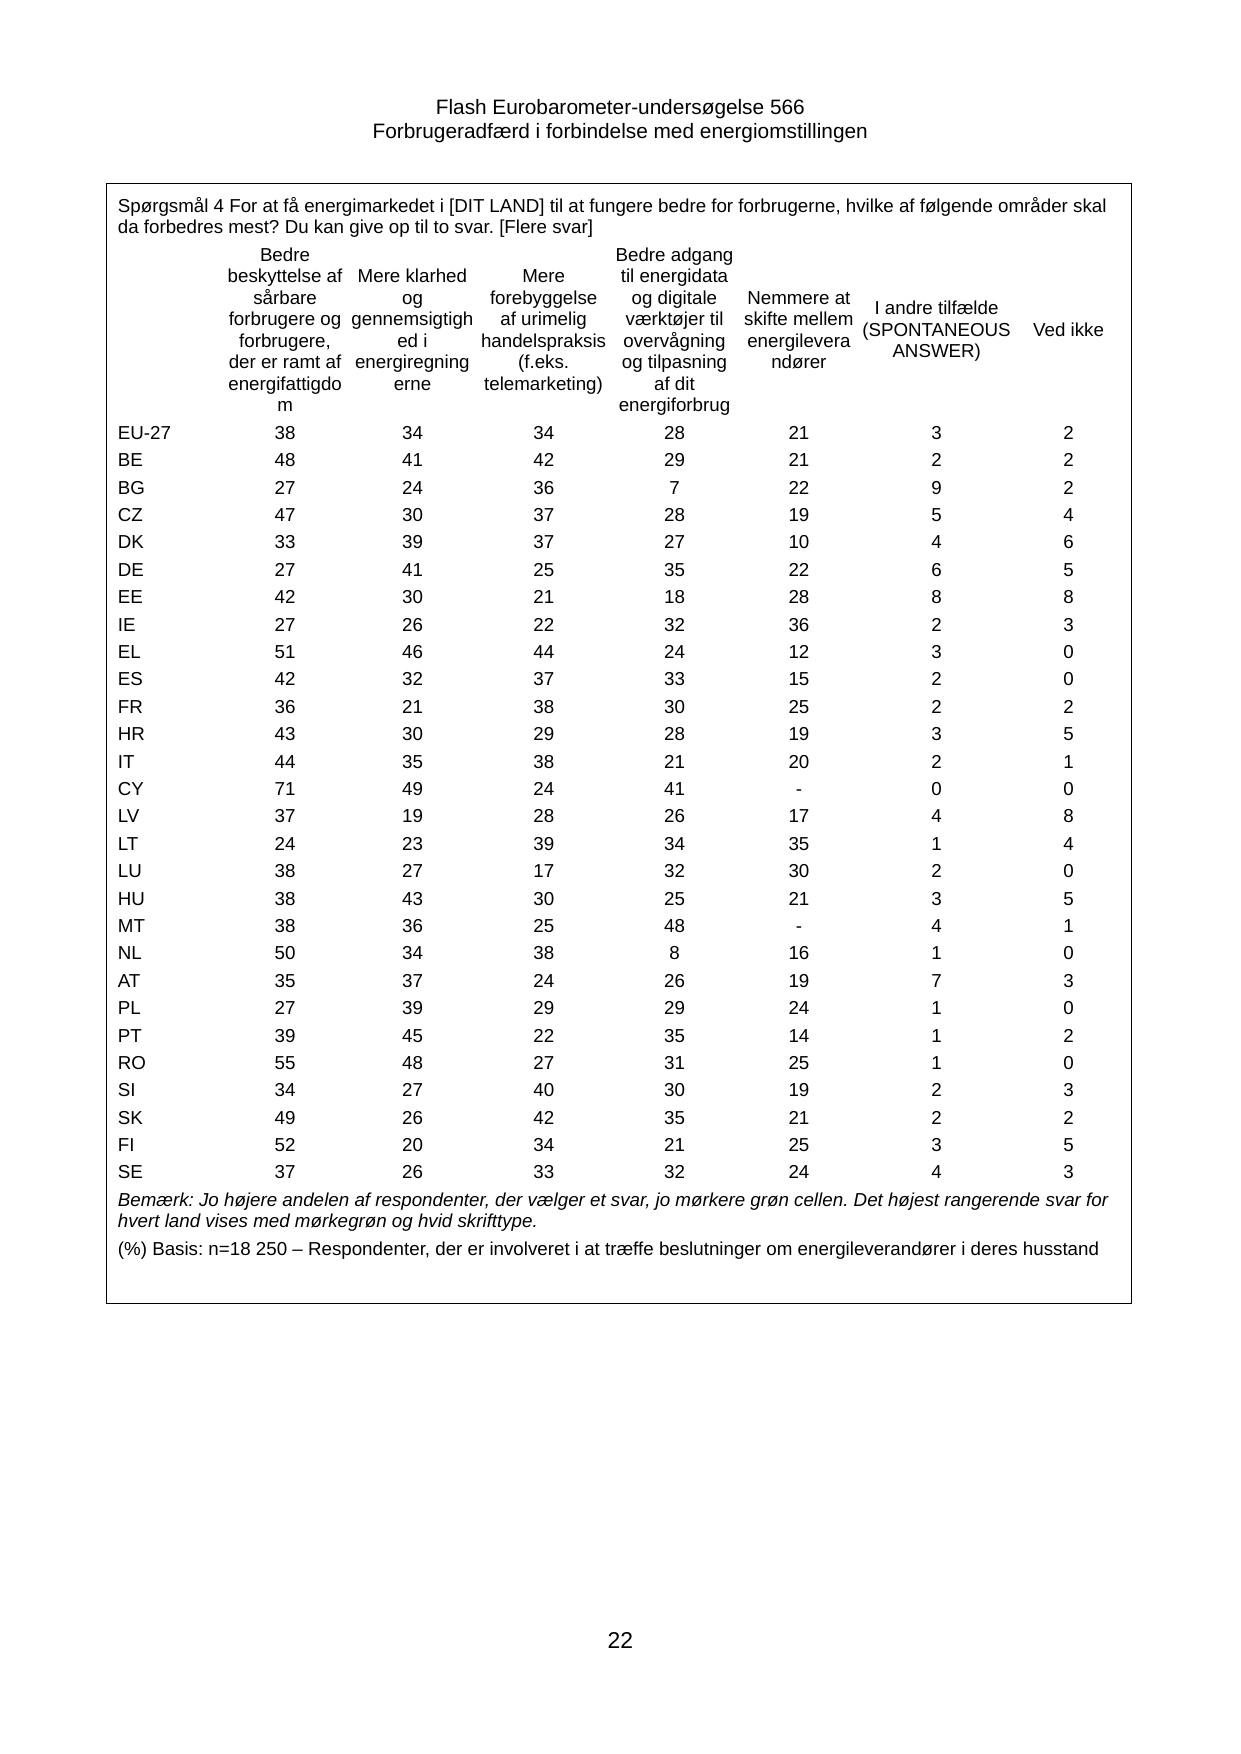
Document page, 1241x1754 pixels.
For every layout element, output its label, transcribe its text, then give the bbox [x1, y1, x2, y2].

table_cell 2 [858, 665, 1015, 693]
table_cell 31 [609, 1049, 739, 1076]
table_cell 38 [478, 748, 609, 775]
table_cell 36 [223, 693, 347, 720]
table_cell 2 [1015, 419, 1122, 446]
table_cell - [739, 912, 858, 939]
table_cell 34 [347, 939, 477, 967]
table_cell Mere forebyggelse af urimelig handelspraksis (f.eks. telemarketing) [478, 240, 609, 419]
table_cell 2 [858, 611, 1015, 638]
table_cell 27 [478, 1049, 609, 1076]
table_cell 22 [478, 1021, 609, 1049]
table_cell 24 [739, 994, 858, 1021]
table_cell 27 [223, 474, 347, 501]
table_cell 2 [858, 446, 1015, 473]
table_cell 23 [347, 830, 477, 857]
table_cell 37 [478, 665, 609, 693]
table_cell 22 [739, 556, 858, 583]
table_cell (%) Basis: n=18 250 – Respondenter, der er involveret i at træffe beslutninger om energileverandører i deres husstand [115, 1235, 1122, 1262]
table_cell 4 [858, 802, 1015, 830]
table_cell 22 [478, 611, 609, 638]
table_cell 3 [1015, 1076, 1122, 1104]
table_cell 42 [223, 583, 347, 611]
table_cell FR [115, 693, 223, 720]
table_cell 46 [347, 638, 477, 665]
table_cell 39 [347, 994, 477, 1021]
table_cell EL [115, 638, 223, 665]
table_cell DK [115, 528, 223, 556]
table_cell 2 [858, 857, 1015, 884]
table_cell 1 [1015, 748, 1122, 775]
table_cell 5 [1015, 556, 1122, 583]
table_cell 0 [1015, 939, 1122, 967]
table_cell 26 [347, 1104, 477, 1131]
table_cell 2 [858, 748, 1015, 775]
table_cell Bedre adgang til energidata og digitale værktøjer til overvågning og tilpasning af dit energiforbrug [609, 240, 739, 419]
table_cell 0 [1015, 994, 1122, 1021]
table_cell 34 [609, 830, 739, 857]
table_cell 30 [739, 857, 858, 884]
table_cell 44 [478, 638, 609, 665]
table_cell 28 [609, 419, 739, 446]
table_cell 3 [858, 1131, 1015, 1158]
table_cell AT [115, 967, 223, 994]
table_cell EU-27 [115, 419, 223, 446]
table_cell 1 [858, 994, 1015, 1021]
table_cell 10 [739, 528, 858, 556]
table_cell 39 [347, 528, 477, 556]
table_cell 44 [223, 748, 347, 775]
table_cell 9 [858, 474, 1015, 501]
table_cell 24 [223, 830, 347, 857]
table_cell 1 [858, 1021, 1015, 1049]
table_cell 41 [347, 446, 477, 473]
table_cell 2 [1015, 446, 1122, 473]
table_cell 32 [609, 857, 739, 884]
table_cell IT [115, 748, 223, 775]
table_cell HU [115, 885, 223, 912]
table_cell 33 [478, 1159, 609, 1186]
table_cell 3 [858, 885, 1015, 912]
table_cell 42 [223, 665, 347, 693]
table_cell 41 [347, 556, 477, 583]
table_cell 3 [1015, 611, 1122, 638]
table_cell LV [115, 802, 223, 830]
table_cell PT [115, 1021, 223, 1049]
table_cell 8 [609, 939, 739, 967]
table_cell 24 [478, 775, 609, 802]
table_cell 42 [478, 446, 609, 473]
table_cell 4 [858, 912, 1015, 939]
table_cell 40 [478, 1076, 609, 1104]
table_cell 0 [1015, 638, 1122, 665]
table_cell 36 [739, 611, 858, 638]
table_cell 16 [739, 939, 858, 967]
table_cell 26 [347, 611, 477, 638]
table_cell 37 [223, 802, 347, 830]
table_cell 34 [478, 419, 609, 446]
table_cell 26 [609, 967, 739, 994]
table_cell 0 [1015, 857, 1122, 884]
table_cell 0 [1015, 665, 1122, 693]
table_cell 37 [478, 501, 609, 528]
table_cell 32 [347, 665, 477, 693]
table_cell 1 [1015, 912, 1122, 939]
table_cell 24 [739, 1159, 858, 1186]
table_cell DE [115, 556, 223, 583]
table_cell 36 [347, 912, 477, 939]
table_cell 25 [478, 556, 609, 583]
table_cell 2 [858, 1104, 1015, 1131]
table_cell 3 [858, 720, 1015, 747]
table_cell 14 [739, 1021, 858, 1049]
table_cell 19 [739, 967, 858, 994]
table_cell 17 [739, 802, 858, 830]
table_cell HR [115, 720, 223, 747]
table_cell ES [115, 665, 223, 693]
table_cell 38 [478, 939, 609, 967]
table_cell 30 [609, 693, 739, 720]
table_cell 71 [223, 775, 347, 802]
table_cell 21 [739, 885, 858, 912]
table_cell 39 [223, 1021, 347, 1049]
table_cell 5 [858, 501, 1015, 528]
table_cell 1 [858, 1049, 1015, 1076]
table_cell 28 [478, 802, 609, 830]
table_cell 27 [223, 611, 347, 638]
table_cell PL [115, 994, 223, 1021]
table_cell 8 [1015, 802, 1122, 830]
table_cell 8 [1015, 583, 1122, 611]
table_cell 21 [609, 748, 739, 775]
table_cell 21 [609, 1131, 739, 1158]
table_cell 0 [1015, 775, 1122, 802]
table_cell 26 [609, 802, 739, 830]
table_cell 24 [347, 474, 477, 501]
table_cell NL [115, 939, 223, 967]
table_cell 34 [478, 1131, 609, 1158]
table_cell FI [115, 1131, 223, 1158]
table_cell 2 [1015, 1104, 1122, 1131]
table_cell 29 [609, 446, 739, 473]
table_cell - [739, 775, 858, 802]
table_cell 49 [223, 1104, 347, 1131]
table_cell 50 [223, 939, 347, 967]
table_cell 41 [609, 775, 739, 802]
table_cell 30 [347, 501, 477, 528]
table_cell 36 [478, 474, 609, 501]
table_cell 27 [609, 528, 739, 556]
table_cell 24 [478, 967, 609, 994]
table_cell 21 [347, 693, 477, 720]
table_cell CZ [115, 501, 223, 528]
table_cell 19 [739, 501, 858, 528]
table_cell LU [115, 857, 223, 884]
table_cell 3 [858, 419, 1015, 446]
table_cell Bedre beskyttelse af sårbare forbrugere og forbrugere, der er ramt af energifattigdom [223, 240, 347, 419]
table_cell 2 [1015, 1021, 1122, 1049]
table_cell 22 [739, 474, 858, 501]
table_cell BE [115, 446, 223, 473]
table_cell 34 [223, 1076, 347, 1104]
table_cell 5 [1015, 720, 1122, 747]
table_cell 5 [1015, 885, 1122, 912]
table_cell 35 [739, 830, 858, 857]
table_cell 1 [858, 939, 1015, 967]
table_cell 25 [609, 885, 739, 912]
table_cell 33 [609, 665, 739, 693]
table_cell 38 [223, 885, 347, 912]
table_cell 0 [1015, 1049, 1122, 1076]
table_cell 32 [609, 611, 739, 638]
table_cell 38 [223, 912, 347, 939]
table_cell 1 [858, 830, 1015, 857]
table_cell CY [115, 775, 223, 802]
table_cell 42 [478, 1104, 609, 1131]
table_cell 28 [609, 501, 739, 528]
table_cell 4 [1015, 830, 1122, 857]
table_cell 17 [478, 857, 609, 884]
table_cell 28 [609, 720, 739, 747]
table_cell 24 [609, 638, 739, 665]
table_cell 43 [223, 720, 347, 747]
table_cell 27 [347, 857, 477, 884]
table_cell 45 [347, 1021, 477, 1049]
table_cell 4 [858, 528, 1015, 556]
table_cell 48 [347, 1049, 477, 1076]
table_cell 2 [858, 693, 1015, 720]
table_cell EE [115, 583, 223, 611]
table_cell 35 [609, 1104, 739, 1131]
table_cell Bemærk: Jo højere andelen af respondenter, der vælger et svar, jo mørkere grøn cellen. Det højest rangerende svar for hvert land vises med mørkegrøn og hvid skrifttype. [115, 1186, 1122, 1235]
table_cell MT [115, 912, 223, 939]
table_cell BG [115, 474, 223, 501]
table_cell 51 [223, 638, 347, 665]
table_cell 48 [609, 912, 739, 939]
table_cell 35 [609, 1021, 739, 1049]
table_cell 20 [347, 1131, 477, 1158]
table_cell 29 [478, 720, 609, 747]
table_cell 19 [347, 802, 477, 830]
table_cell 47 [223, 501, 347, 528]
table_cell 29 [478, 994, 609, 1021]
table_cell 32 [609, 1159, 739, 1186]
table_cell 3 [858, 638, 1015, 665]
table_cell 7 [609, 474, 739, 501]
table_cell 6 [1015, 528, 1122, 556]
table_cell Mere klarhed og gennemsigtighed i energiregningerne [347, 240, 477, 419]
table_cell 0 [858, 775, 1015, 802]
table_cell 49 [347, 775, 477, 802]
table_cell 37 [347, 967, 477, 994]
table_cell 4 [858, 1159, 1015, 1186]
table_cell SE [115, 1159, 223, 1186]
table_cell 28 [739, 583, 858, 611]
table_cell 4 [1015, 501, 1122, 528]
table_cell 30 [478, 885, 609, 912]
table_cell 35 [223, 967, 347, 994]
table_cell IE [115, 611, 223, 638]
table_cell 48 [223, 446, 347, 473]
table_cell 21 [739, 446, 858, 473]
table_cell 38 [223, 857, 347, 884]
table_cell 3 [1015, 1159, 1122, 1186]
table_cell 15 [739, 665, 858, 693]
table_cell 2 [858, 1076, 1015, 1104]
table_cell 21 [739, 1104, 858, 1131]
table_cell 30 [609, 1076, 739, 1104]
table_cell 37 [478, 528, 609, 556]
table_cell 55 [223, 1049, 347, 1076]
table_cell 39 [478, 830, 609, 857]
table_cell 18 [609, 583, 739, 611]
table_cell 35 [347, 748, 477, 775]
table_cell 27 [223, 556, 347, 583]
table_cell 33 [223, 528, 347, 556]
table_cell LT [115, 830, 223, 857]
table_cell 25 [739, 1131, 858, 1158]
table_cell 37 [223, 1159, 347, 1186]
table_cell 43 [347, 885, 477, 912]
table_cell 27 [347, 1076, 477, 1104]
table_cell 25 [478, 912, 609, 939]
table_cell 26 [347, 1159, 477, 1186]
table_cell 19 [739, 1076, 858, 1104]
table_cell 19 [739, 720, 858, 747]
table_cell 25 [739, 693, 858, 720]
table_cell 6 [858, 556, 1015, 583]
table_cell 3 [1015, 967, 1122, 994]
table_cell 8 [858, 583, 1015, 611]
table_cell 5 [1015, 1131, 1122, 1158]
table_cell 20 [739, 748, 858, 775]
table_cell 35 [609, 556, 739, 583]
table_cell SK [115, 1104, 223, 1131]
table_cell Nemmere at skifte mellem energileverandører [739, 240, 858, 419]
table_cell 52 [223, 1131, 347, 1158]
table_cell 30 [347, 583, 477, 611]
table_cell 21 [739, 419, 858, 446]
table_cell 29 [609, 994, 739, 1021]
table_cell 2 [1015, 693, 1122, 720]
table_header Spørgsmål 4 For at få energimarkedet i [DIT LAND] til at fungere bedre for forbrugerne, hvilke af følgende områder skal da forbedres mest? Du kan give op til to svar. [Flere svar] [115, 191, 1122, 240]
table_cell [115, 240, 223, 419]
table_cell SI [115, 1076, 223, 1104]
table_cell 30 [347, 720, 477, 747]
table_cell I andre tilfælde (SPONTANEOUS ANSWER) [858, 240, 1015, 419]
table_cell 7 [858, 967, 1015, 994]
table_cell RO [115, 1049, 223, 1076]
table_cell 12 [739, 638, 858, 665]
table_cell 27 [223, 994, 347, 1021]
table_cell 25 [739, 1049, 858, 1076]
table_cell 21 [478, 583, 609, 611]
table_cell 38 [223, 419, 347, 446]
table_cell 2 [1015, 474, 1122, 501]
table_cell 38 [478, 693, 609, 720]
table_cell Ved ikke [1015, 240, 1122, 419]
table_cell 34 [347, 419, 477, 446]
